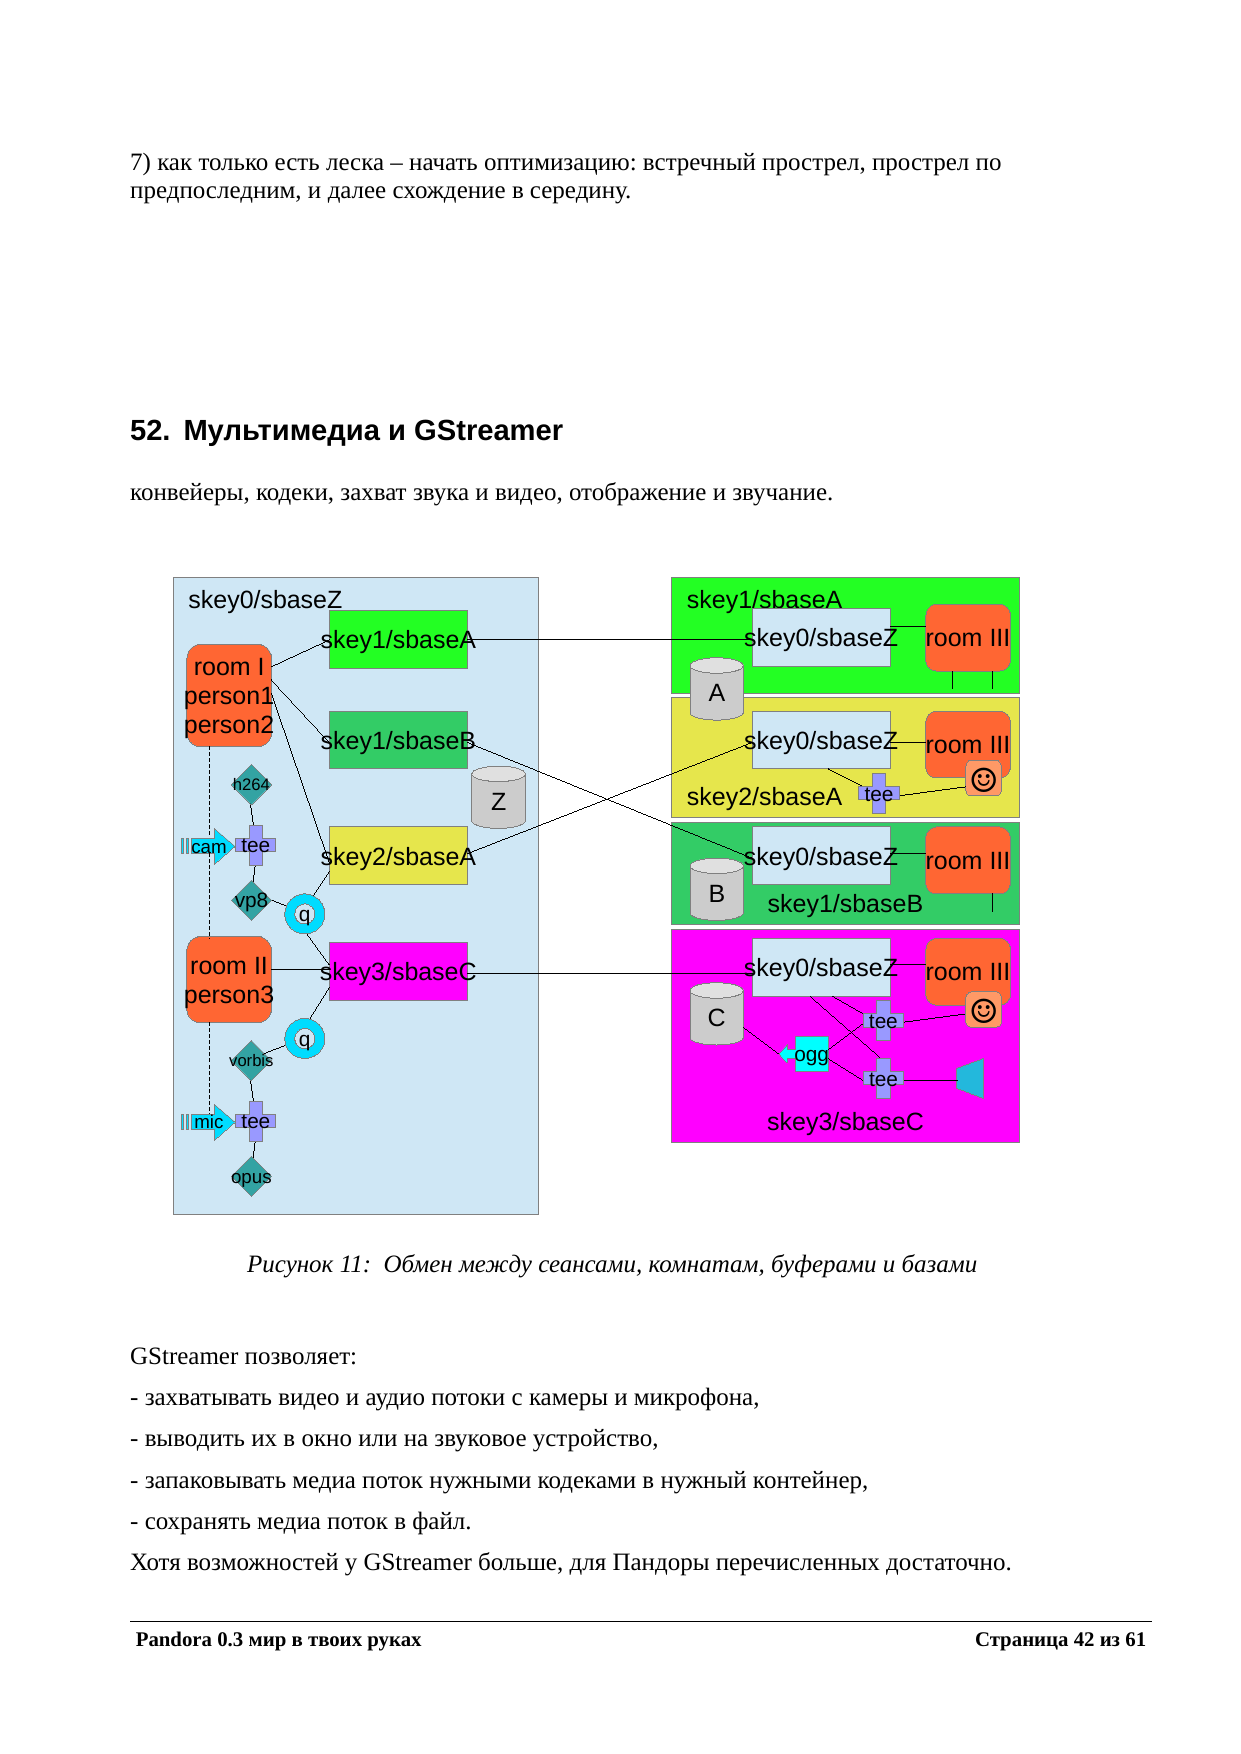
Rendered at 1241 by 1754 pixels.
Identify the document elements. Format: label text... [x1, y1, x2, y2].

subtitle Мультимедиа и GStreamer [130, 413, 1152, 447]
text Рисунок 11: Обмен между сеансами, комнатам, буферами и базами [127, 1249, 1099, 1278]
text GStreamer позволяет: [130, 1341, 1152, 1370]
text - выводить их в окно или на звуковое устройство, [130, 1423, 1152, 1452]
text 7) как только есть леска – начать оптимизацию: встречный прострел, прострел по предпоследним, и далее схождение в середину. [130, 147, 1152, 204]
text Хотя возможностей у GStreamer больше, для Пандоры перечисленных достаточно. [130, 1547, 1152, 1576]
text конвейеры, кодеки, захват звука и видео, отображение и звучание. [130, 477, 1152, 506]
text - захватывать видео и аудио потоки с камеры и микрофона, [130, 1382, 1152, 1411]
text - запаковывать медиа поток нужными кодеками в нужный контейнер, [130, 1465, 1152, 1493]
text - сохранять медиа поток в файл. [130, 1506, 1152, 1535]
